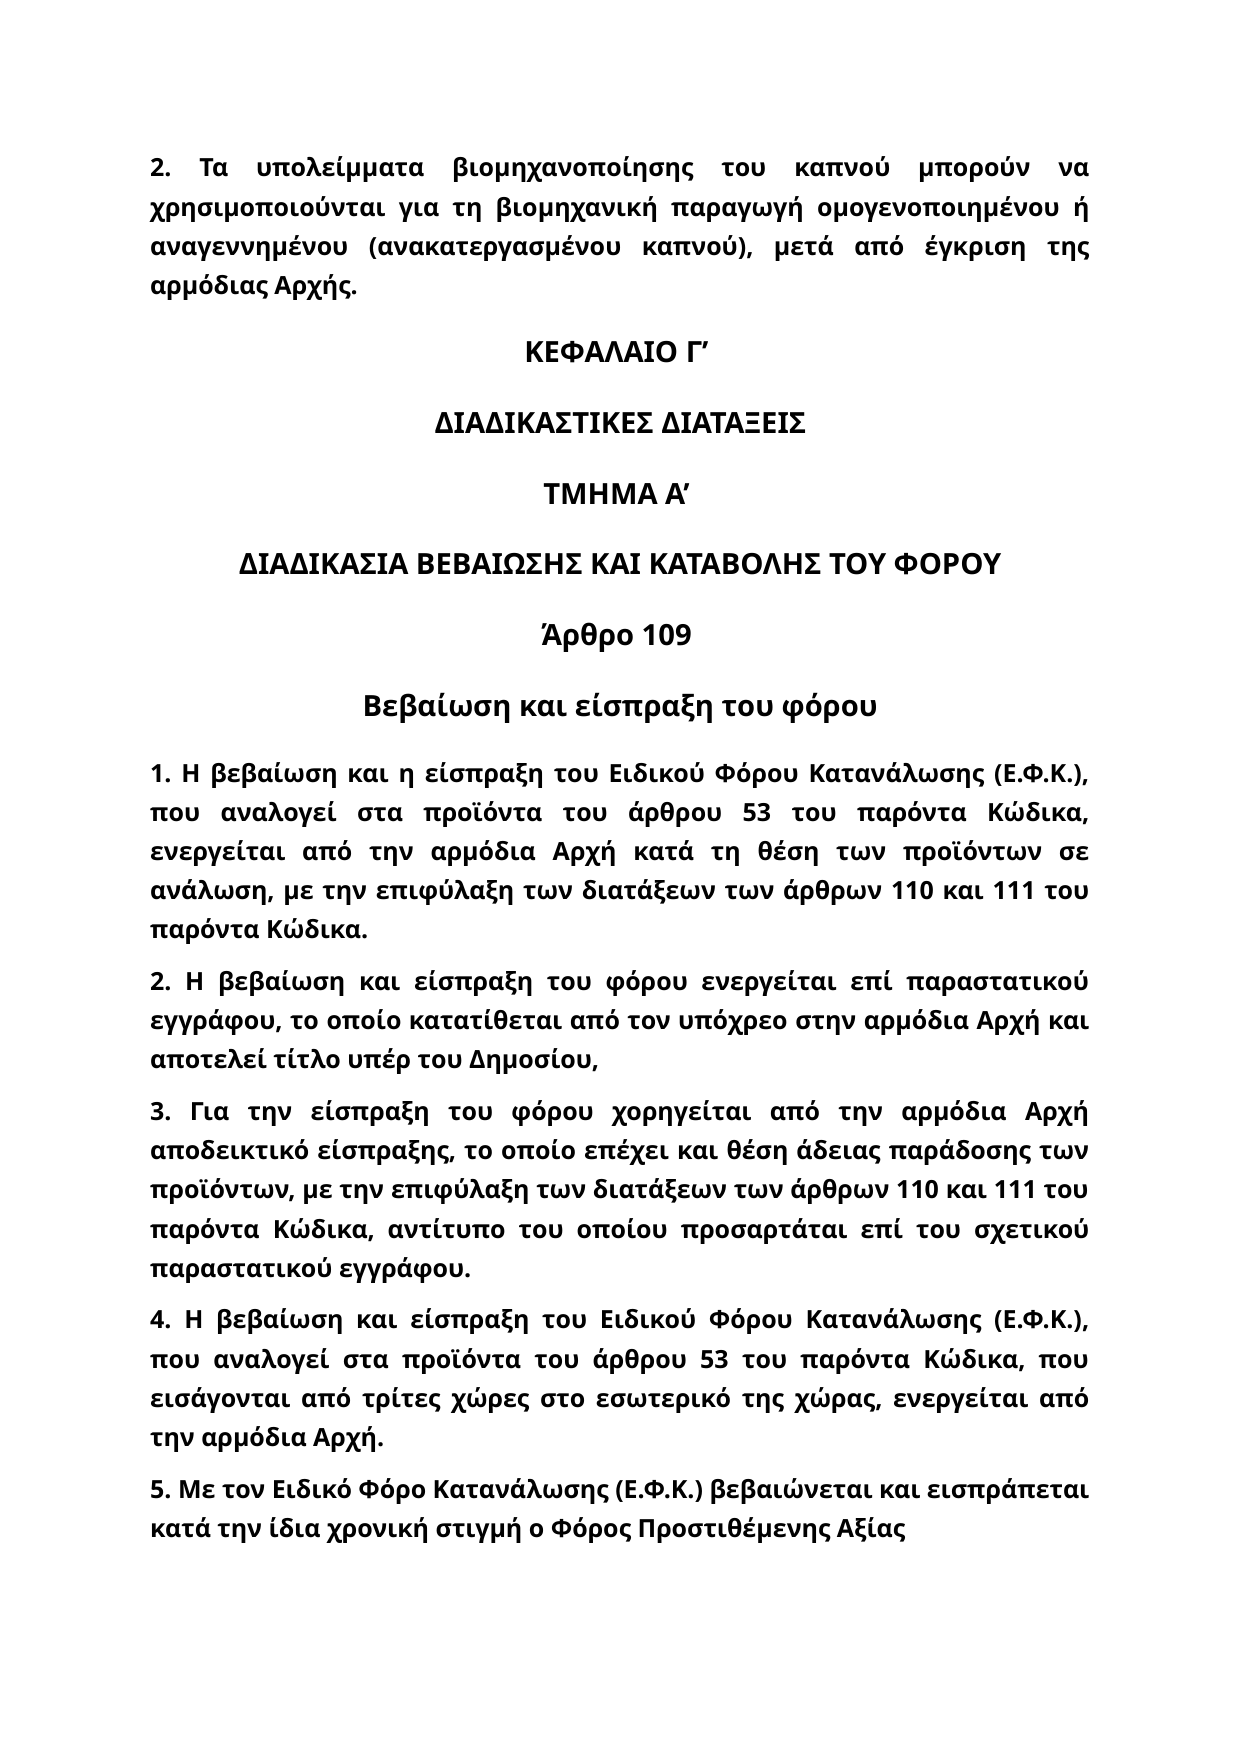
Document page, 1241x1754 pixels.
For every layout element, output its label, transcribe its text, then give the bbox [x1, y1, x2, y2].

text 4. Η βεβαίωση και είσπραξη του Ειδικού Φόρου Κατανάλωσης (Ε.Φ.Κ.), που αναλογεί στα προϊόντα του άρθρου 53 του παρόντα Κώδικα, που εισάγονται από τρίτες χώρες στο εσωτερικό της χώρας, ενεργείται από την αρμόδια Αρχή. [150, 1302, 1090, 1454]
subtitle Άρθρο 109 [150, 614, 1090, 654]
text 5. Με τον Ειδικό Φόρο Κατανάλωσης (Ε.Φ.Κ.) βεβαιώνεται και εισπράπεται κατά την ίδια χρονική στιγμή ο Φόρος Προστιθέμενης Αξίας [150, 1471, 1090, 1544]
subtitle Βεβαίωση και είσπραξη του φόρου [150, 685, 1090, 724]
subtitle ΔΙΑΔΙΚΑΣΙΑ ΒΕΒΑΙΩΣΗΣ ΚΑΙ ΚΑΤΑΒΟΛΗΣ ΤΟΥ ΦΟΡΟΥ [150, 543, 1090, 583]
text 3. Για την είσπραξη του φόρου χορηγείται από την αρμόδια Αρχή αποδεικτικό είσπραξης, το οποίο επέχει και θέση άδειας παράδοσης των προϊόντων, με την επιφύλαξη των διατάξεων των άρθρων 110 και 111 του παρόντα Κώδικα, αντίτυπο του οποίου προσαρτάται επί του σχετικού παραστατικού εγγράφου. [150, 1094, 1090, 1284]
text 2. Η βεβαίωση και είσπραξη του φόρου ενεργείται επί παραστατικού εγγράφου, το οποίο κατατίθεται από τον υπόχρεο στην αρμόδια Αρχή και αποτελεί τίτλο υπέρ του Δημοσίου, [150, 964, 1090, 1076]
subtitle ΚΕΦΑΛΑΙΟ Γ’ [150, 332, 1090, 371]
text 1. Η βεβαίωση και η είσπραξη του Ειδικού Φόρου Κατανάλωσης (Ε.Φ.Κ.), που αναλογεί στα προϊόντα του άρθρου 53 του παρόντα Κώδικα, ενεργείται από την αρμόδια Αρχή κατά τη θέση των προϊόντων σε ανάλωση, με την επιφύλαξη των διατάξεων των άρθρων 110 και 111 του παρόντα Κώδικα. [150, 755, 1090, 946]
subtitle ΔΙΑΔΙΚΑΣΤΙΚΕΣ ΔΙΑΤΑΞΕΙΣ [150, 402, 1090, 442]
subtitle ΤΜΗΜΑ Α’ [150, 473, 1090, 513]
text 2. Τα υπολείμματα βιομηχανοποίησης του καπνού μπορούν να χρησιμοποιούνται για τη βιομηχανική παραγωγή ομογενοποιημένου ή αναγεννημένου (ανακατεργασμένου καπνού), μετά από έγκριση της αρμόδιας Αρχής. [150, 150, 1090, 302]
